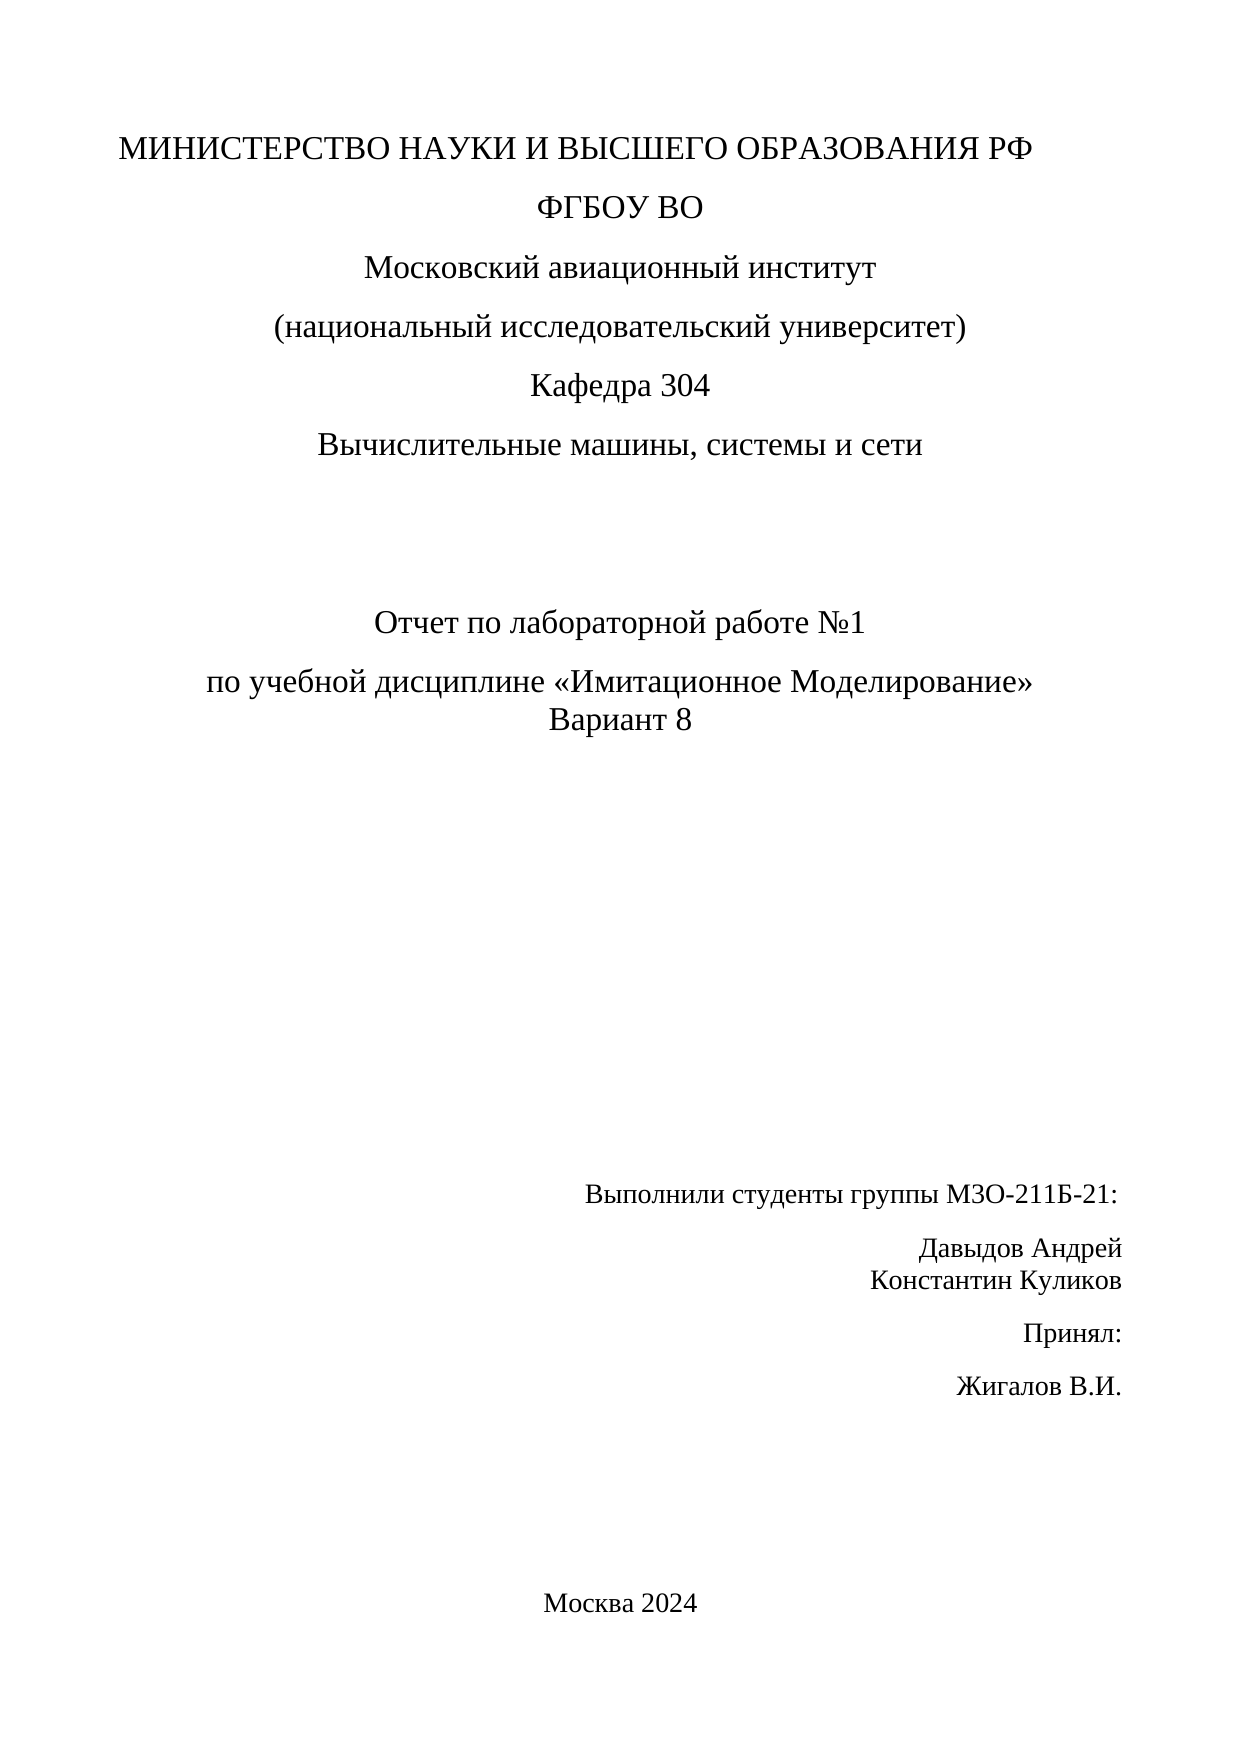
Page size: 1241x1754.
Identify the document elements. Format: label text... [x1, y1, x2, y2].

text МИНИСТЕРСТВО НАУКИ И ВЫСШЕГО ОБРАЗОВАНИЯ РФ [118, 128, 1122, 167]
text Принял: [118, 1316, 1122, 1349]
text Кафедра 304 [118, 365, 1122, 403]
text Отчет по лабораторной работе №1 [118, 602, 1122, 640]
text по учебной дисциплине «Имитационное Моделирование» Вариант 8 [118, 661, 1122, 738]
text Вычислительные машины, системы и сети [118, 424, 1122, 463]
text Московский авиационный институт [118, 247, 1122, 285]
text Жигалов В.И. [118, 1369, 1122, 1402]
text Давыдов Андрей Константин Куликов [118, 1231, 1122, 1295]
text ФГБОУ ВО [118, 188, 1122, 226]
text Выполнили студенты группы М3О-211Б-21: [266, 1177, 1122, 1210]
text Москва 2024 [118, 1586, 1122, 1618]
text (национальный исследовательский университет) [118, 306, 1122, 344]
